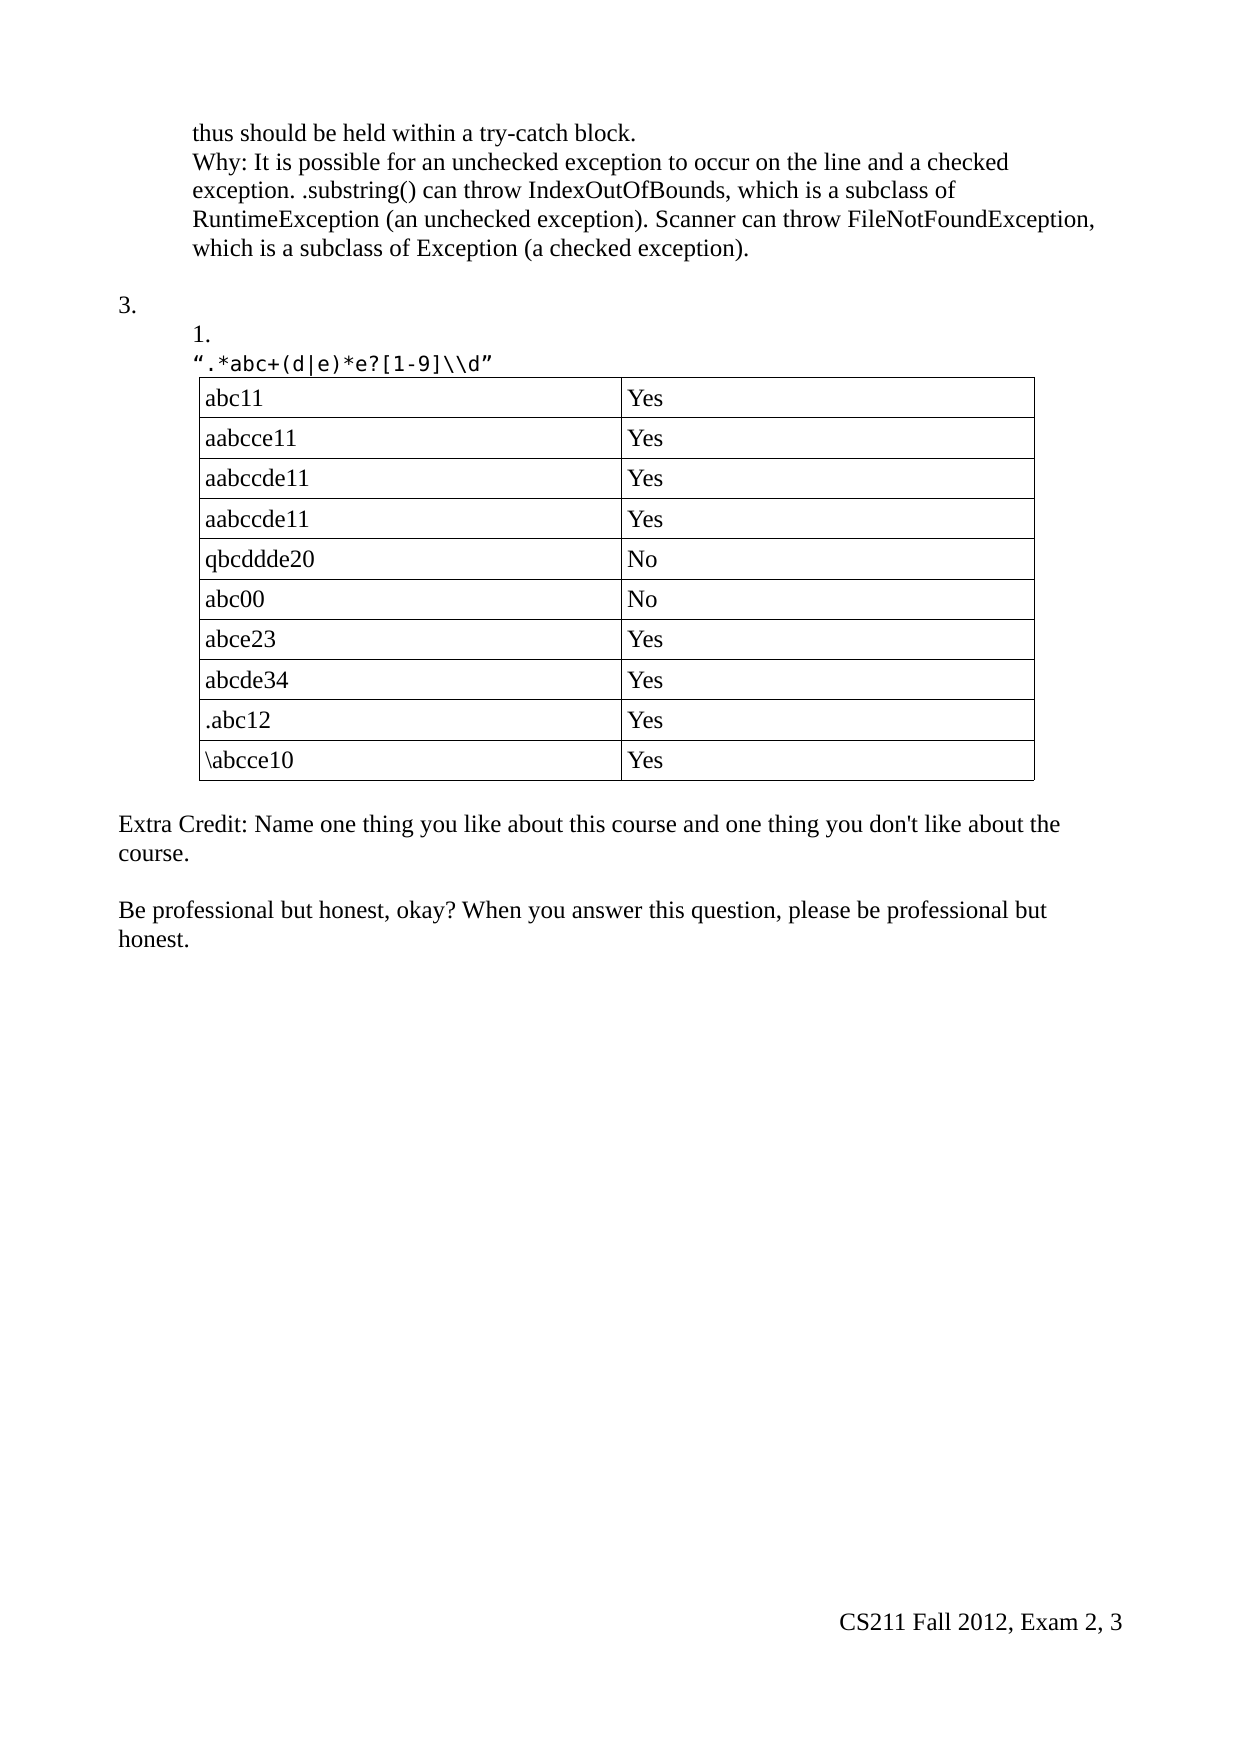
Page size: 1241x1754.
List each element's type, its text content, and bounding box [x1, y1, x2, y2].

text Extra Credit: Name one thing you like about this course and one thing you don't like about the course. [118, 809, 1122, 866]
table_cell Yes [622, 459, 1034, 498]
table_cell Yes [622, 418, 1034, 457]
text 1. [118, 319, 1122, 348]
table_cell No [622, 580, 1034, 619]
text 3. [118, 291, 1122, 319]
table_cell No [622, 539, 1034, 578]
table_cell .abc12 [200, 700, 621, 740]
table_header abc11 [200, 378, 621, 417]
table_cell Yes [622, 660, 1034, 699]
table_cell abcde34 [200, 660, 621, 699]
text Be professional but honest, okay? When you answer this question, please be professional but honest. [118, 895, 1122, 953]
text Why: It is possible for an unchecked exception to occur on the line and a checked exception. .substring() can throw IndexOutOfBounds, which is a subclass of RuntimeException (an unchecked exception). Scanner can throw FileNotFoundException, which is a subclass of Exception (a checked exception). [118, 147, 1122, 262]
table_cell Yes [622, 700, 1034, 740]
text “.*abc+(d|e)*e?[1-9]\\d” [118, 348, 1122, 377]
table_cell aabccde11 [200, 499, 621, 538]
text thus should be held within a try-catch block. [118, 118, 1122, 147]
table_header Yes [622, 378, 1034, 417]
table_cell qbcddde20 [200, 539, 621, 578]
table_cell Yes [622, 741, 1034, 780]
table_cell abce23 [200, 620, 621, 659]
table_cell abc00 [200, 580, 621, 619]
table_cell Yes [622, 499, 1034, 538]
table_cell aabccde11 [200, 459, 621, 498]
table_cell \abcce10 [200, 741, 621, 780]
table_cell aabcce11 [200, 418, 621, 457]
table_cell Yes [622, 620, 1034, 659]
